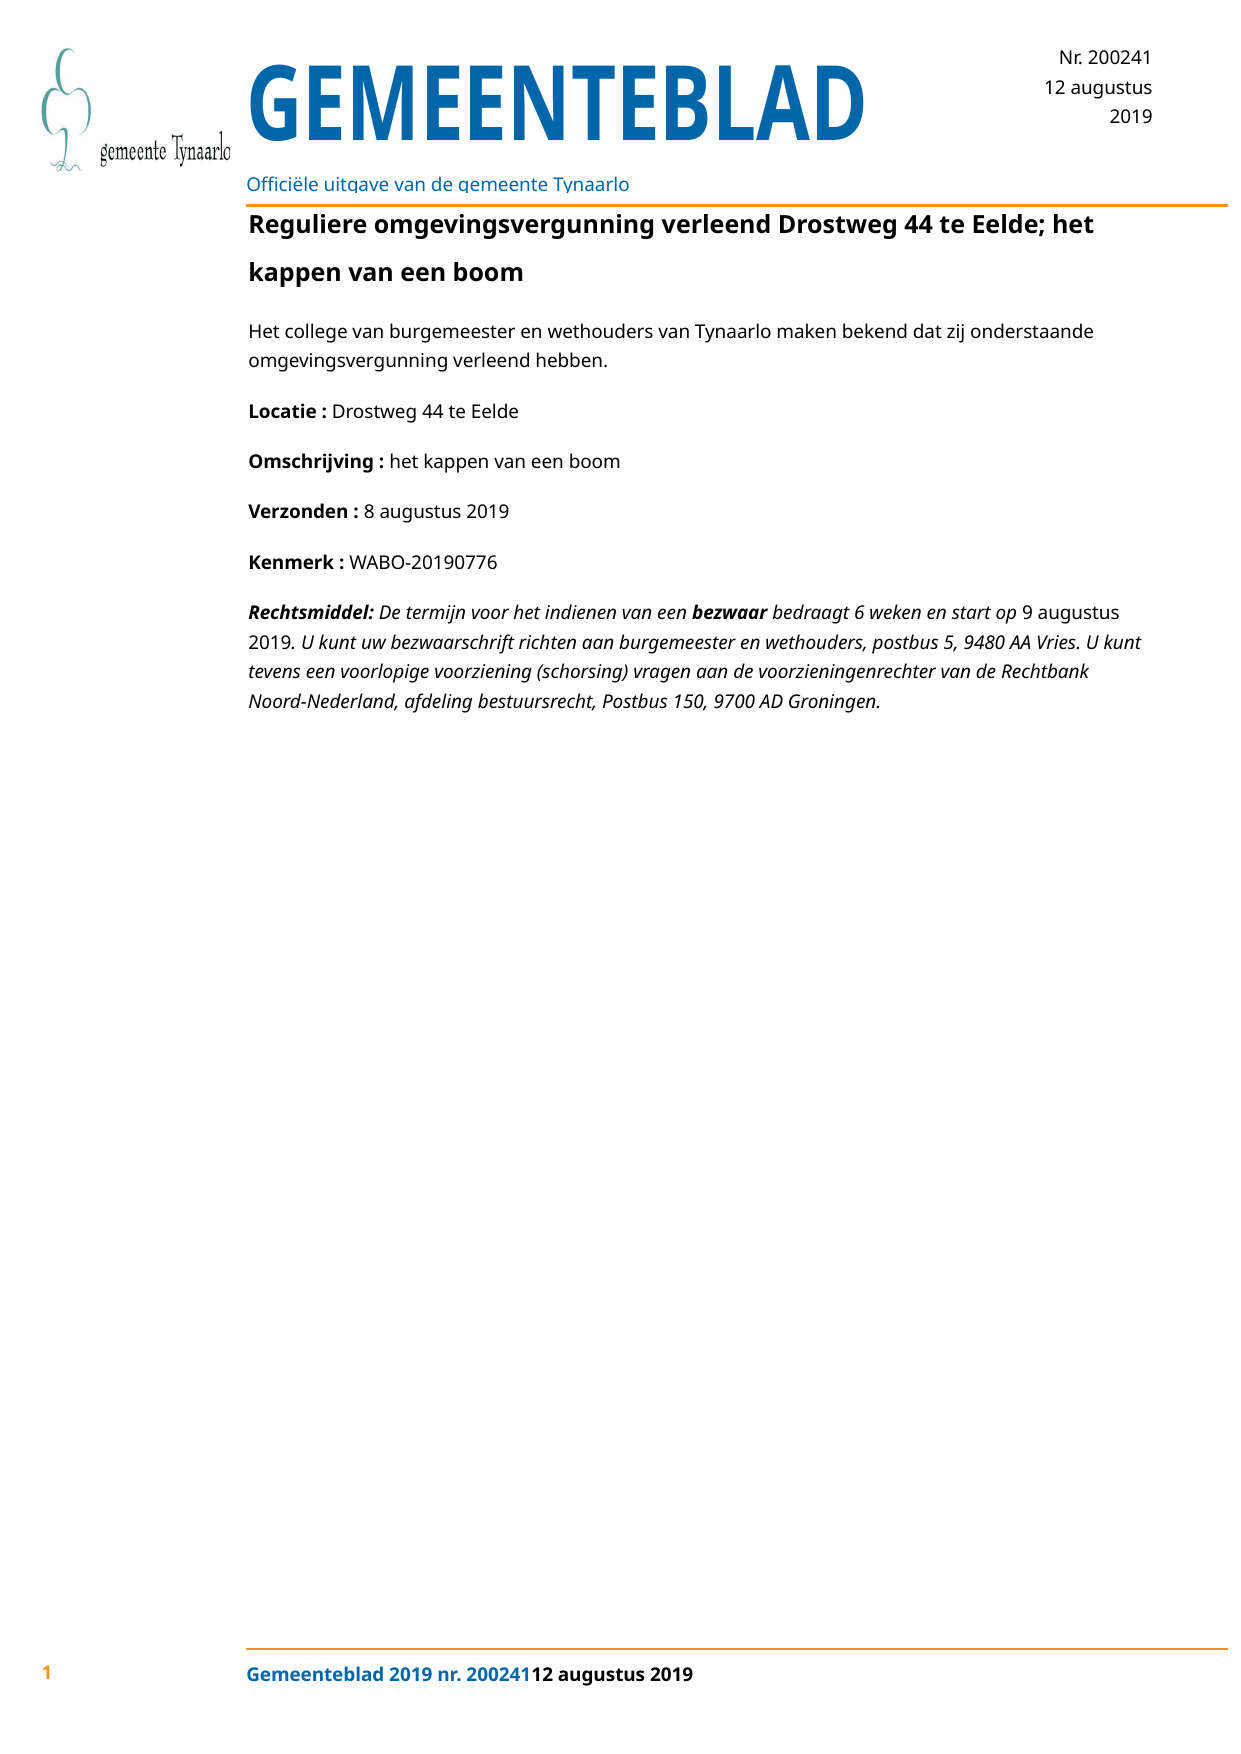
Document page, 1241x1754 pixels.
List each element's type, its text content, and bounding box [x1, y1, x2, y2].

text Omschrijving : het kappen van een boom [248, 448, 1152, 474]
picture [41, 47, 231, 172]
text Locatie : Drostweg 44 te Eelde [248, 398, 1152, 424]
text Het college van burgemeester en wethouders van Tynaarlo maken bekend dat zij onderstaande omgevingsvergunning verleend hebben. [248, 318, 1152, 373]
text Rechtsmiddel: De termijn voor het indienen van een bezwaar bedraagt 6 weken en start op 9 augustus 2019. U kunt uw bezwaarschrift richten aan burgemeester en wethouders, postbus 5, 9480 AA Vries. U kunt tevens een voorlopige voorziening (schorsing) vragen aan de voorzieningenrechter van de Rechtbank Noord-Nederland, afdeling bestuursrecht, Postbus 150, 9700 AD Groningen. [248, 599, 1152, 714]
text Kenmerk : WABO-20190776 [248, 549, 1152, 575]
text Reguliere omgevingsvergunning verleend Drostweg 44 te Eelde; het kappen van een boom [248, 207, 1152, 288]
text Verzonden : 8 augustus 2019 [248, 499, 1152, 524]
